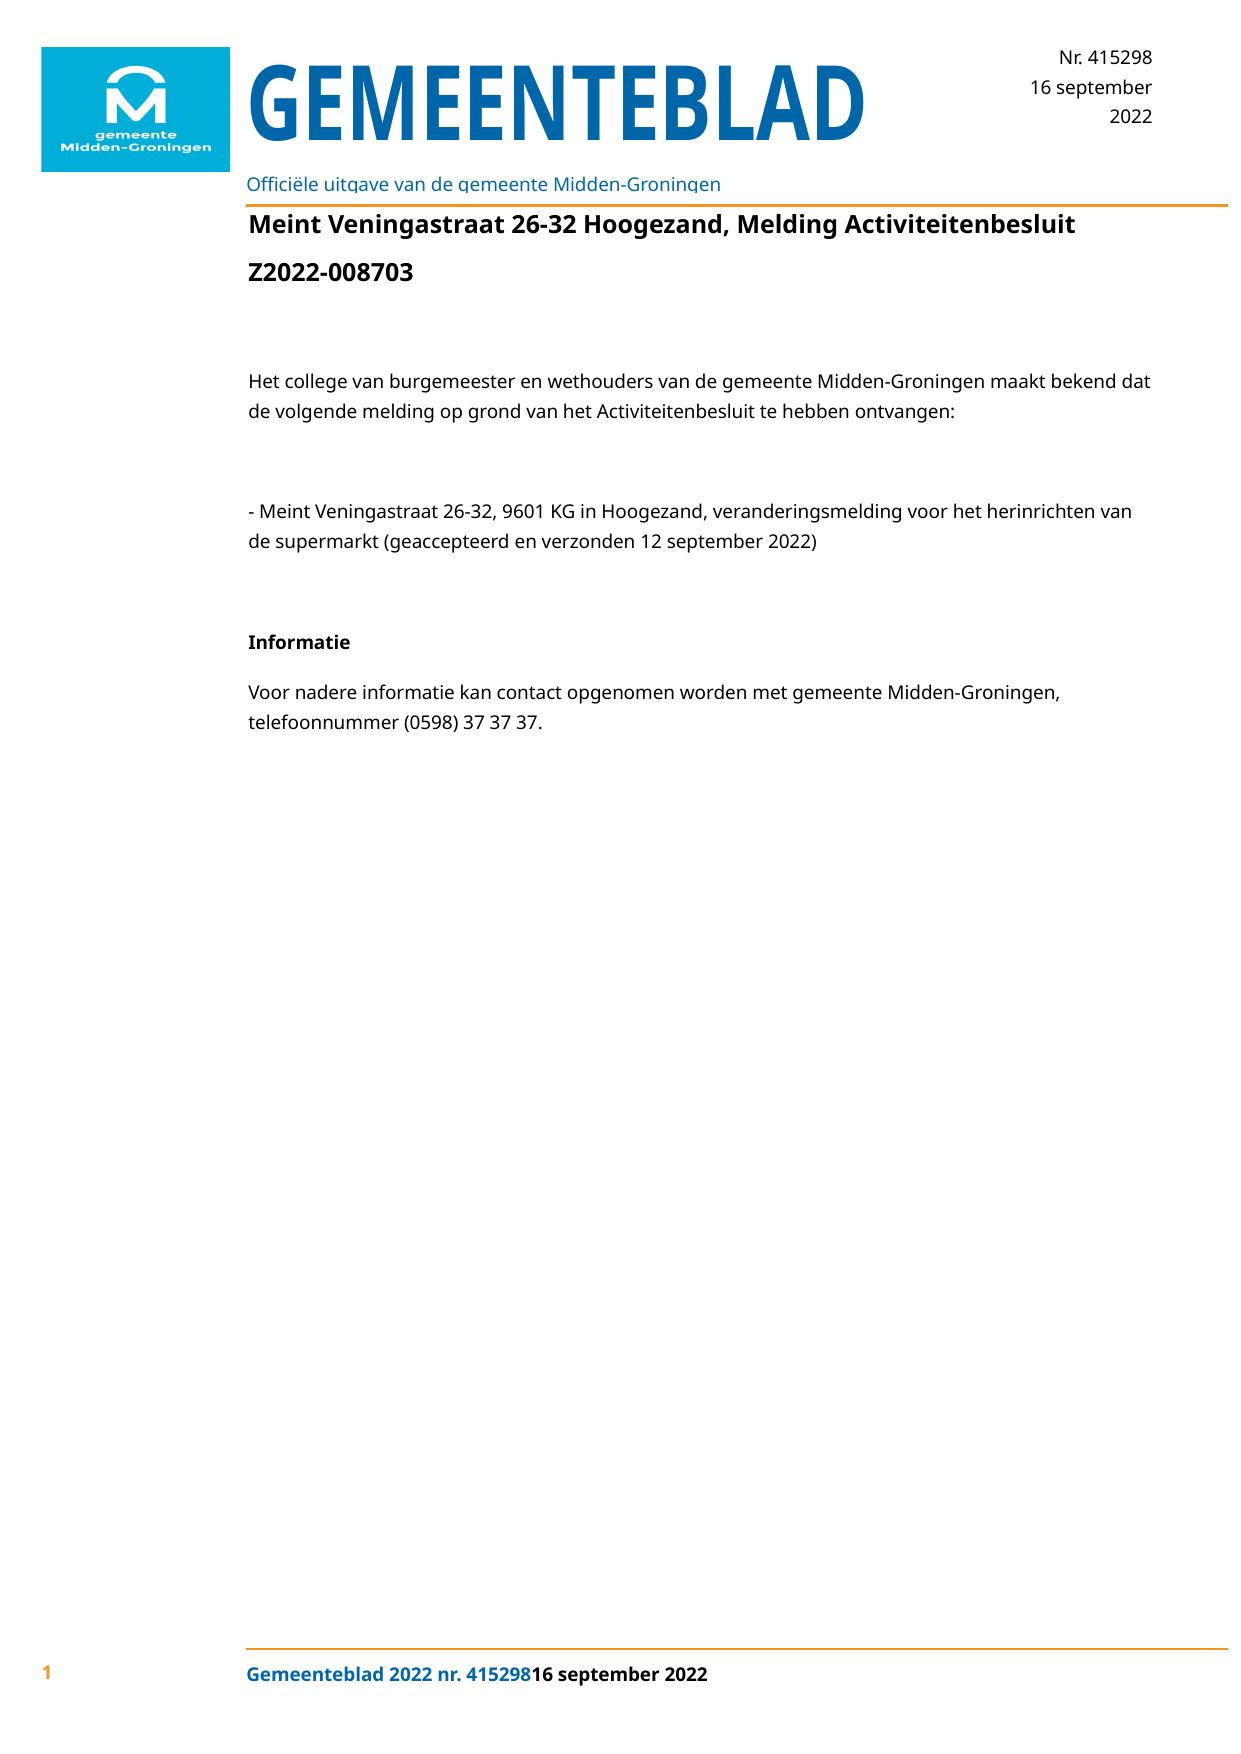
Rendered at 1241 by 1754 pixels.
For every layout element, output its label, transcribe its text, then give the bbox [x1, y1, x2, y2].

picture [108, 66, 164, 82]
picture [184, 146, 190, 153]
text Voor nadere informatie kan contact opgenomen worden met gemeente Midden-Groningen, telefoonnummer (0598) 37 37 37. [248, 679, 1152, 735]
text Het college van burgemeester en wethouders van de gemeente Midden-Groningen maakt bekend dat de volgende melding op grond van het Activiteitenbesluit te hebben ontvangen: [248, 368, 1152, 424]
text Meint Veningastraat 26-32 Hoogezand, Melding Activiteitenbesluit Z2022-008703 [248, 207, 1152, 288]
picture [107, 89, 165, 122]
text - Meint Veningastraat 26-32, 9601 KG in Hoogezand, veranderingsmelding voor het herinrichten van de supermarkt (geaccepteerd en verzonden 12 september 2022) [248, 499, 1152, 554]
text Informatie [248, 629, 1152, 655]
